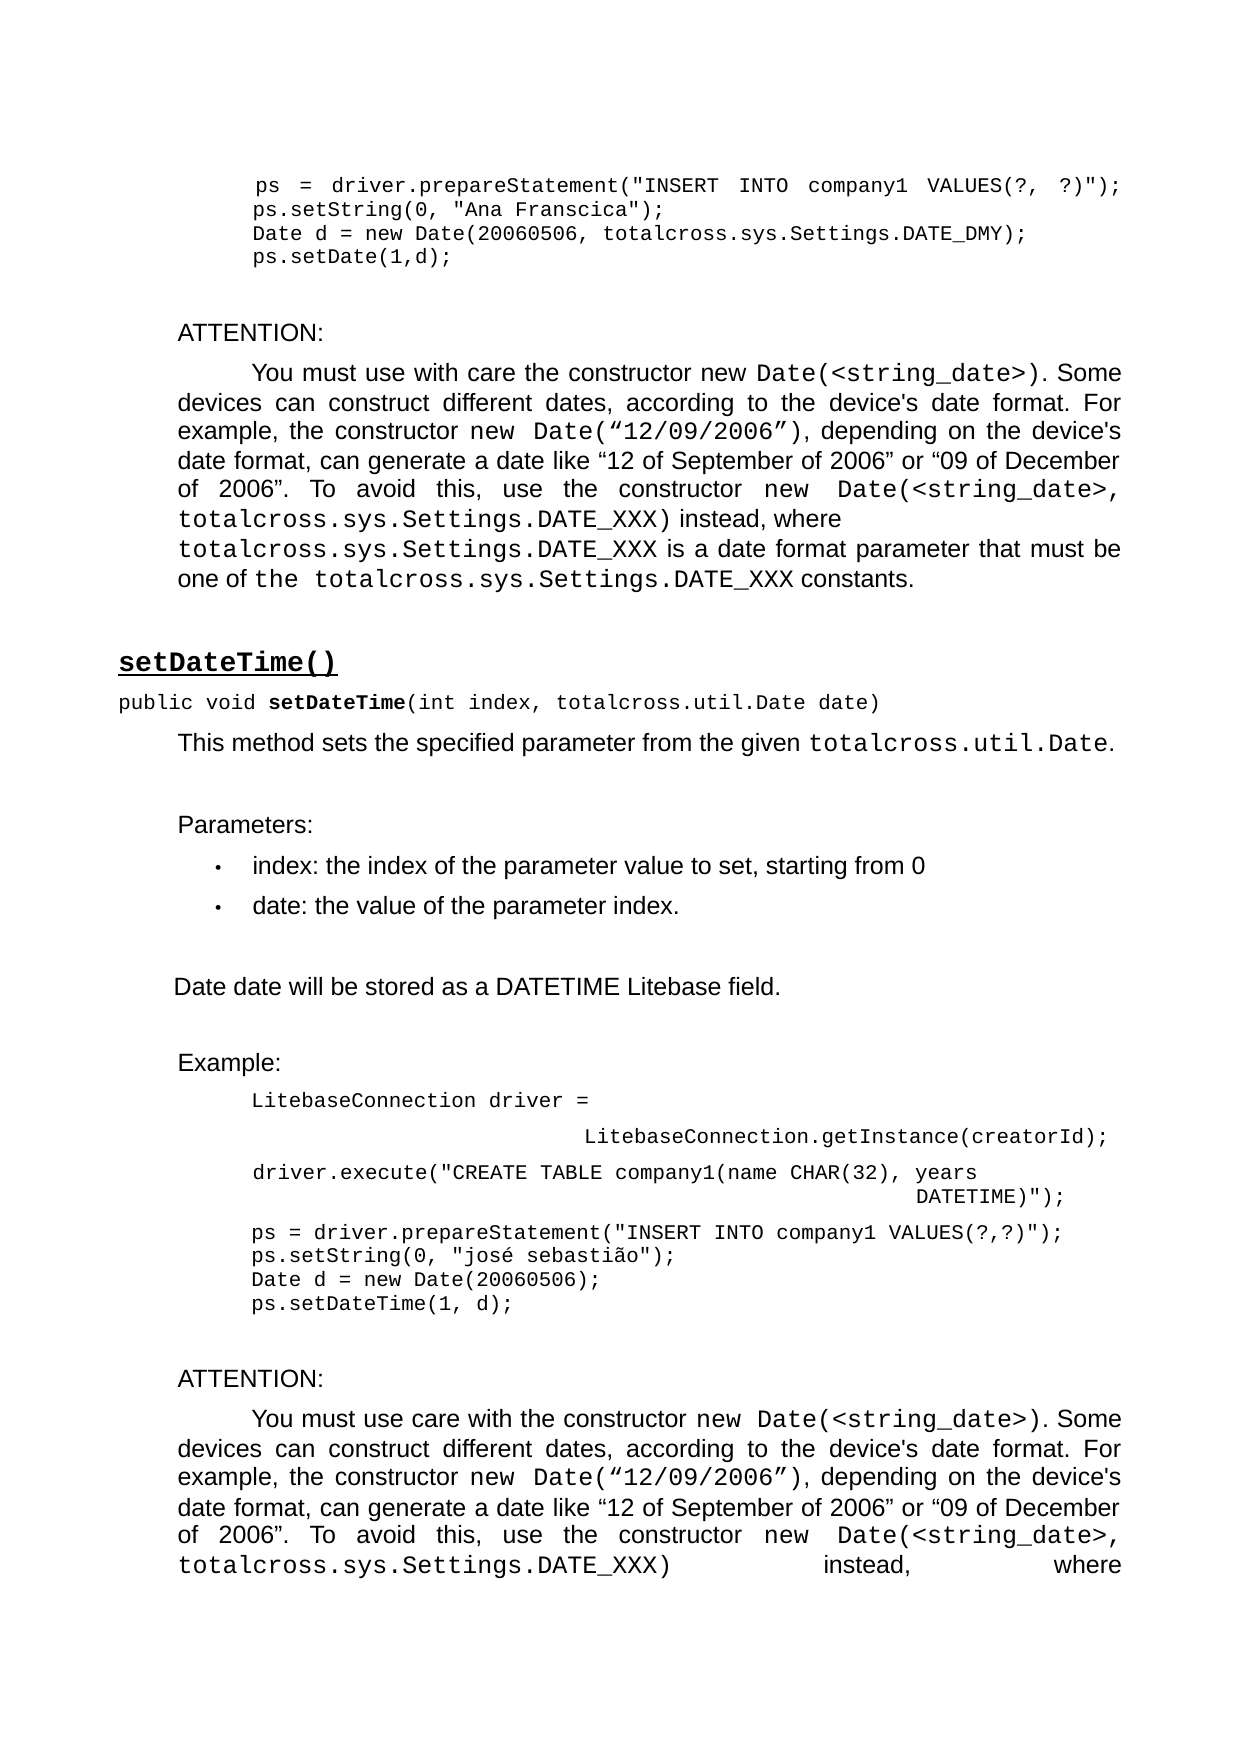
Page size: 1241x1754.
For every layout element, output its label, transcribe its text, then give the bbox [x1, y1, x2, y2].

text You must use with care the constructor new Date(<string_date>). Some devices can construct different dates, according to the device's date format. For example, the constructor new Date(“12/09/2006”), depending on the device's date format, can generate a date like “12 of September of 2006” or “09 of December of 2006”. To avoid this, use the constructor new Date(<string_date>, totalcross.sys.Settings.DATE_XXX) instead, where totalcross.sys.Settings.DATE_XXX is a date format parameter that must be one of the totalcross.sys.Settings.DATE_XXX constants. [177, 359, 1122, 595]
text LitebaseConnection driver = [177, 1089, 1122, 1114]
list Date date will be stored as a DATETIME Litebase field. [118, 972, 1122, 1000]
list ATTENTION: [177, 1365, 1122, 1393]
list index: the index of the parameter value to set, starting from 0 [215, 851, 1122, 879]
list This method sets the specified parameter from the given totalcross.util.Date. [177, 728, 1122, 758]
list ATTENTION: [177, 318, 1122, 346]
text public void setDateTime(int index, totalcross.util.Date date) [118, 692, 1122, 716]
subtitle Example: [177, 1048, 1122, 1076]
text You must use care with the constructor new Date(<string_date>). Some devices can construct different dates, according to the device's date format. For example, the constructor new Date(“12/09/2006”), depending on the device's date format, can generate a date like “12 of September of 2006” or “09 of December of 2006”. To avoid this, use the constructor new Date(<string_date>, totalcross.sys.Settings.DATE_XXX) instead, where [177, 1405, 1122, 1581]
subtitle Parameters: [177, 811, 1122, 839]
list date: the value of the parameter index. [215, 892, 1122, 920]
text ps = driver.prepareStatement("INSERT INTO company1 VALUES(?,?)"); ps.setString(0, "josé sebastião"); Date d = new Date(20060506); ps.setDateTime(1, d); [177, 1222, 1122, 1316]
text ps = driver.prepareStatement("INSERT INTO company1 VALUES(?, ?)"); ps.setString(0, "Ana Franscica"); Date d = new Date(20060506, totalcross.sys.Settings.DATE_DMY); ps.setDate(1,d); [177, 176, 1122, 270]
text driver.execute("CREATE TABLE company1(name CHAR(32), years DATETIME)"); [177, 1162, 1122, 1209]
subtitle setDateTime() [118, 648, 1122, 680]
text LitebaseConnection.getInstance(creatorId); [177, 1126, 1122, 1150]
